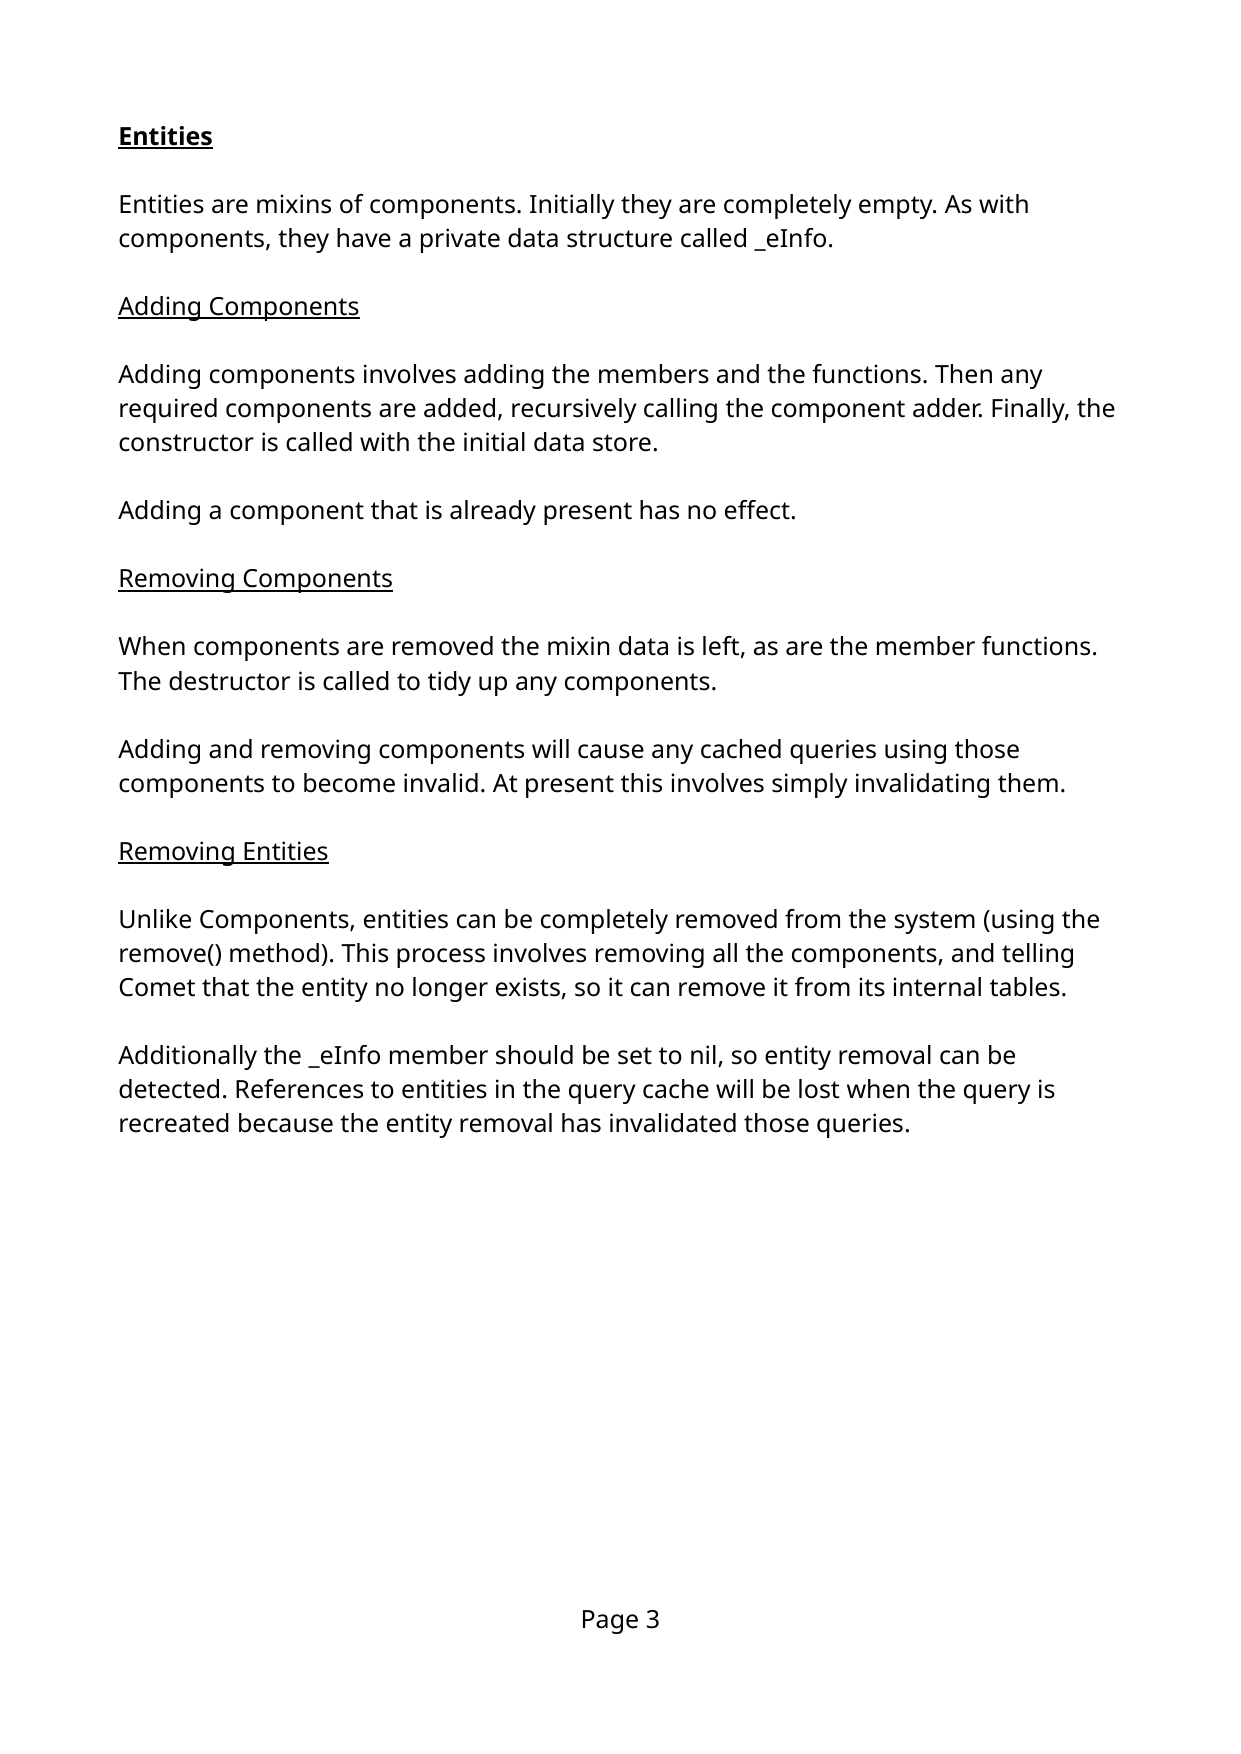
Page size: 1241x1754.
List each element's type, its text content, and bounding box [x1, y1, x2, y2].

text Unlike Components, entities can be completely removed from the system (using the remove() method). This process involves removing all the components, and telling Comet that the entity no longer exists, so it can remove it from its internal tables. [118, 902, 1122, 1004]
text Removing Entities [118, 833, 1122, 867]
text When components are removed the mixin data is left, as are the member functions. The destructor is called to tidy up any components. [118, 629, 1122, 697]
text Adding components involves adding the members and the functions. Then any required components are added, recursively calling the component adder. Finally, the constructor is called with the initial data store. [118, 357, 1122, 459]
text Adding Components [118, 288, 1122, 322]
text Adding and removing components will cause any cached queries using those components to become invalid. At present this involves simply invalidating them. [118, 731, 1122, 799]
text Additionally the _eInfo member should be set to nil, so entity removal can be detected. References to entities in the query cache will be lost when the query is recreated because the entity removal has invalidated those queries. [118, 1038, 1122, 1140]
text Entities are mixins of components. Initially they are completely empty. As with components, they have a private data structure called _eInfo. [118, 186, 1122, 254]
text Adding a component that is already present has no effect. [118, 493, 1122, 527]
text Removing Components [118, 561, 1122, 595]
text Entities [118, 118, 1122, 152]
